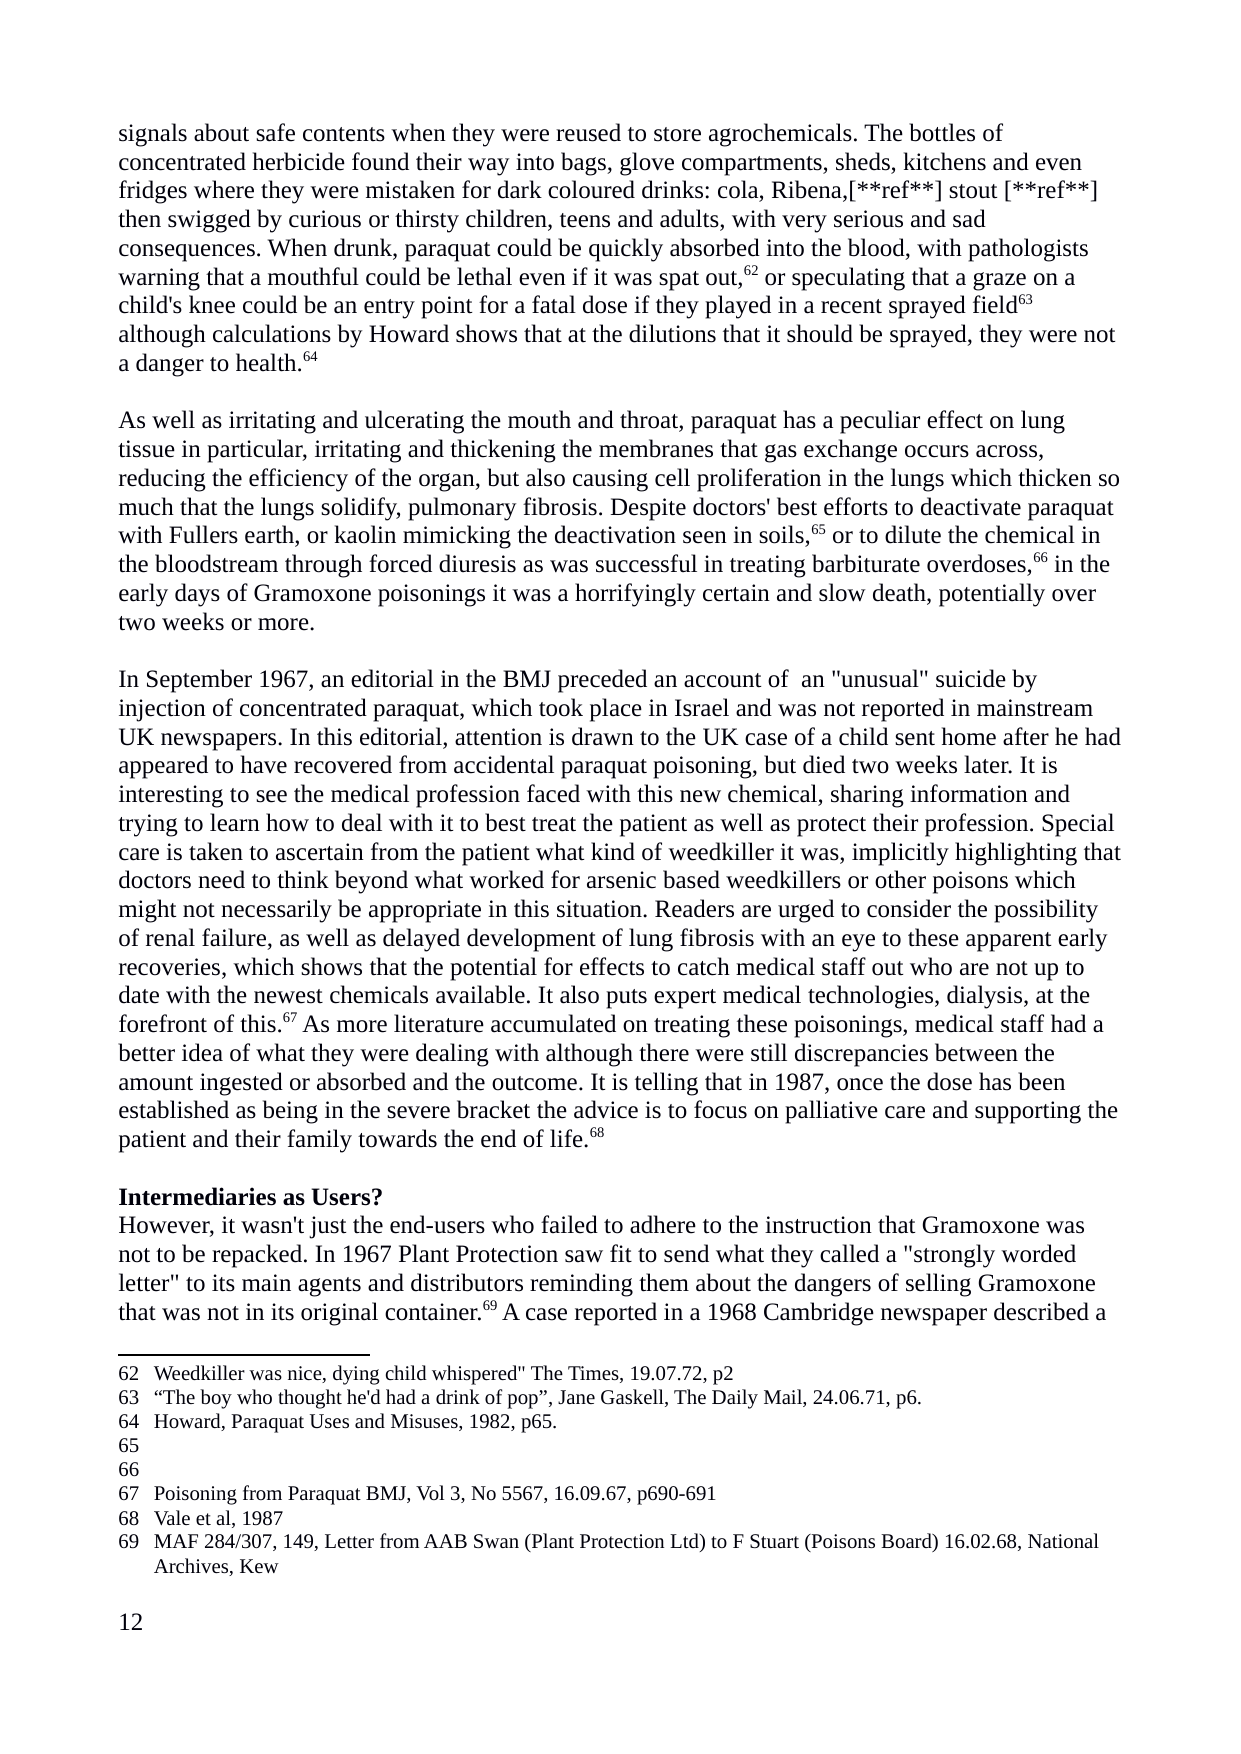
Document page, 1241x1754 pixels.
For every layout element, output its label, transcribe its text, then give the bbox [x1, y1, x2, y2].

text “The boy who thought he'd had a drink of pop”, Jane Gaskell, The Daily Mail, 24.06.71, p6. [118, 1385, 1122, 1409]
text As well as irritating and ulcerating the mouth and throat, paraquat has a peculiar effect on lung tissue in particular, irritating and thickening the membranes that gas exchange occurs across, reducing the efficiency of the organ, but also causing cell proliferation in the lungs which thicken so much that the lungs solidify, pulmonary fibrosis. Despite doctors' best efforts to deactivate paraquat with Fullers earth, or kaolin mimicking the deactivation seen in soils, or to dilute the chemical in the bloodstream through forced diuresis as was successful in treating barbiturate overdoses, in the early days of Gramoxone poisonings it was a horrifyingly certain and slow death, potentially over two weeks or more. [118, 406, 1122, 636]
text However, it wasn't just the end-users who failed to adhere to the instruction that Gramoxone was not to be repacked. In 1967 Plant Protection saw fit to send what they called a "strongly worded letter" to its main agents and distributors reminding them about the dangers of selling Gramoxone that was not in its original container. A case reported in a 1968 Cambridge newspaper described a [118, 1211, 1122, 1326]
text MAF 284/307, 149, Letter from AAB Swan (Plant Protection Ltd) to F Stuart (Poisons Board) 16.02.68, National Archives, Kew [118, 1529, 1122, 1578]
text In September 1967, an editorial in the BMJ preceded an account of an "unusual" suicide by injection of concentrated paraquat, which took place in Israel and was not reported in mainstream UK newspapers. In this editorial, attention is drawn to the UK case of a child sent home after he had appeared to have recovered from accidental paraquat poisoning, but died two weeks later. It is interesting to see the medical profession faced with this new chemical, sharing information and trying to learn how to deal with it to best treat the patient as well as protect their profession. Special care is taken to ascertain from the patient what kind of weedkiller it was, implicitly highlighting that doctors need to think beyond what worked for arsenic based weedkillers or other poisons which might not necessarily be appropriate in this situation. Readers are urged to consider the possibility of renal failure, as well as delayed development of lung fibrosis with an eye to these apparent early recoveries, which shows that the potential for effects to catch medical staff out who are not up to date with the newest chemicals available. It also puts expert medical technologies, dialysis, at the forefront of this. As more literature accumulated on treating these poisonings, medical staff had a better idea of what they were dealing with although there were still discrepancies between the amount ingested or absorbed and the outcome. It is telling that in 1987, once the dose has been established as being in the severe bracket the advice is to focus on palliative care and supporting the patient and their family towards the end of life. [118, 664, 1122, 1153]
text Howard, Paraquat Uses and Misuses, 1982, p65. [118, 1409, 1122, 1433]
text Weedkiller was nice, dying child whispered" The Times, 19.07.72, p2 [118, 1361, 1122, 1385]
text Vale et al, 1987 [118, 1505, 1122, 1529]
text Poisoning from Paraquat BMJ, Vol 3, No 5567, 16.09.67, p690-691 [118, 1481, 1122, 1505]
text Intermediaries as Users? [118, 1182, 1122, 1211]
text signals about safe contents when they were reused to store agrochemicals. The bottles of concentrated herbicide found their way into bags, glove compartments, sheds, kitchens and even fridges where they were mistaken for dark coloured drinks: cola, Ribena,[**ref**] stout [**ref**] then swigged by curious or thirsty children, teens and adults, with very serious and sad consequences. When drunk, paraquat could be quickly absorbed into the blood, with pathologists warning that a mouthful could be lethal even if it was spat out, or speculating that a graze on a child's knee could be an entry point for a fatal dose if they played in a recent sprayed field although calculations by Howard shows that at the dilutions that it should be sprayed, they were not a danger to health. [118, 118, 1122, 377]
